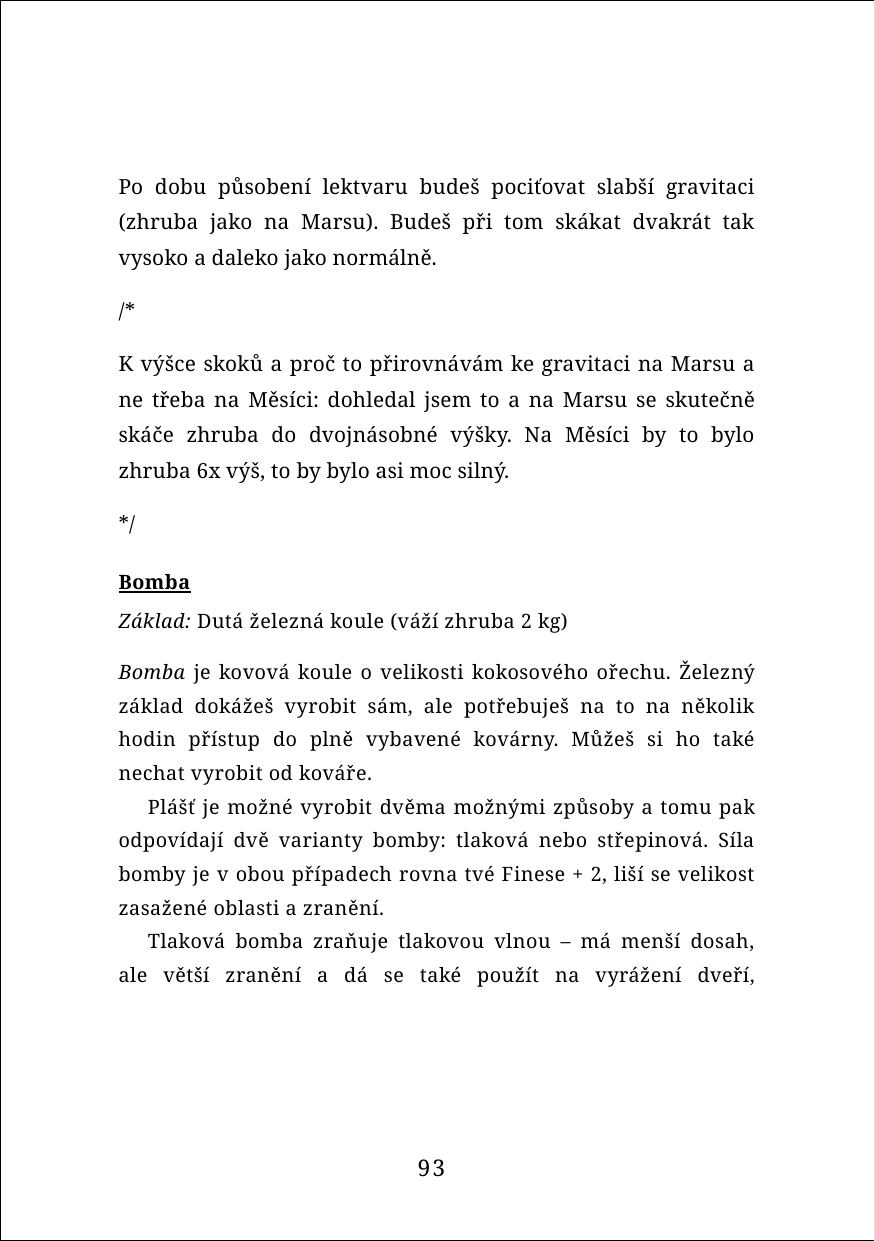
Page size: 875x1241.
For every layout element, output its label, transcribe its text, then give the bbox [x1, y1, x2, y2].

text Základ: Dutá železná koule (váží zhruba 2 kg) [118, 607, 756, 634]
text */ [118, 509, 756, 537]
text Bomba je kovová koule o velikosti kokosového ořechu. Železný základ dokážeš vyrobit sám, ale potřebuješ na to na několik hodin přístup do plně vybavené kovárny. Můžeš si ho také nechat vyrobit od kováře. Plášť je možné vyrobit dvěma možnými způsoby a tomu pak odpovídají dvě varianty bomby: tlaková nebo střepinová. Síla bomby je v obou případech rovna tvé Finese + 2, liší se velikost zasažené oblasti a zranění. Tlaková bomba zraňuje tlakovou vlnou – má menší dosah, ale větší zranění a dá se také použít na vyrážení dveří, [118, 658, 756, 988]
text K výšce skoků a proč to přirovnávám ke gravitaci na Marsu a ne třeba na Měsíci: dohledal jsem to a na Marsu se skutečně skáče zhruba do dvojnásobné výšky. Na Měsíci by to bylo zhruba 6x výš, to by bylo asi moc silný. [118, 349, 756, 484]
text /* [118, 296, 756, 324]
subtitle Bomba [118, 568, 756, 595]
text Po dobu působení lektvaru budeš pociťovat slabší gravitaci (zhruba jako na Marsu). Budeš při tom skákat dvakrát tak vysoko a daleko jako normálně. [118, 172, 756, 271]
